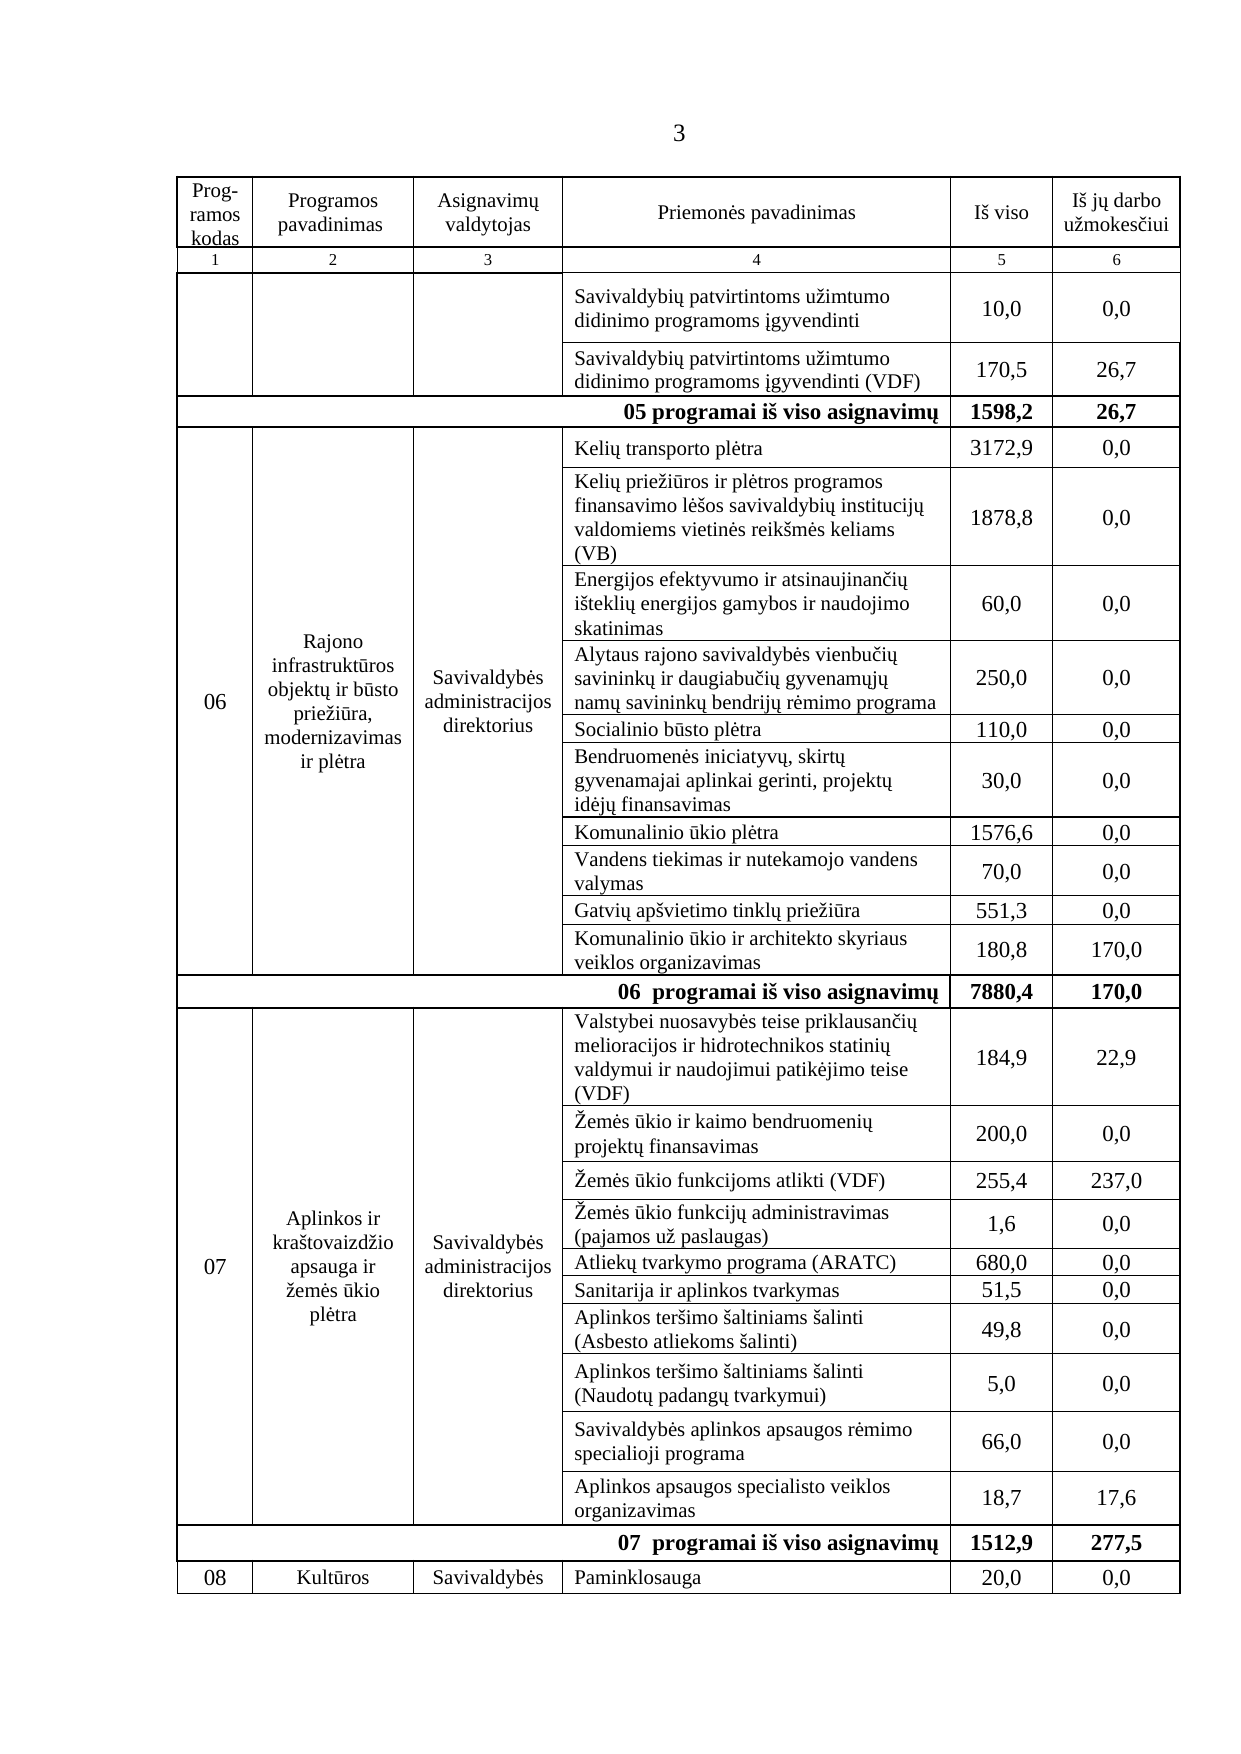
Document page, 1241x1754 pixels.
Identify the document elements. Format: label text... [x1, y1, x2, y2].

table_cell 51,5 [951, 1276, 1052, 1303]
table_cell 06 programai iš viso asignavimų [178, 976, 949, 1007]
table_cell 237,0 [1053, 1162, 1179, 1199]
table_cell [1181, 895, 1203, 923]
table_cell 0,0 [1053, 1106, 1179, 1161]
table_cell 07 [178, 1009, 252, 1524]
table_cell 255,4 [951, 1162, 1052, 1199]
table_cell 0,0 [1053, 743, 1179, 816]
table_cell 0,0 [1053, 818, 1179, 845]
table_cell 0,0 [1053, 1200, 1179, 1248]
table_cell 180,8 [951, 925, 1052, 974]
table_cell [1181, 1275, 1203, 1303]
table_cell Vandens tiekimas ir nutekamojo vandens valymas [563, 846, 950, 895]
table_cell Komunalinio ūkio ir architekto skyriaus veiklos organizavimas [563, 925, 950, 974]
table_cell Komunalinio ūkio plėtra [563, 818, 950, 845]
table_cell 5 [951, 248, 1052, 272]
table_cell 49,8 [951, 1304, 1052, 1353]
table_cell 60,0 [951, 566, 1052, 639]
table_cell Savivaldybių patvirtintoms užimtumo didinimo programoms įgyvendinti (VDF) [563, 343, 950, 395]
table_cell 07 programai iš viso asignavimų [178, 1526, 950, 1559]
table_cell Sanitarija ir aplinkos tvarkymas [563, 1276, 950, 1303]
table_header Iš viso [951, 178, 1052, 246]
table_header Prog-ramos kodas [178, 178, 252, 246]
table_cell [1181, 974, 1203, 1007]
table_cell [1181, 1524, 1203, 1559]
table_cell 7880,4 [951, 976, 1052, 1007]
table_cell [1181, 1303, 1203, 1353]
table_cell 0,0 [1053, 896, 1179, 923]
table_cell 66,0 [951, 1412, 1052, 1471]
table_cell Žemės ūkio funkcijoms atlikti (VDF) [563, 1162, 950, 1199]
table_cell 3 [414, 248, 562, 272]
table_cell 5,0 [951, 1354, 1052, 1411]
table_cell 170,0 [1053, 925, 1179, 974]
table_cell Alytaus rajono savivaldybės vienbučių savininkų ir daugiabučių gyvenamųjų namų savininkų bendrijų rėmimo programa [563, 641, 950, 714]
table_cell Savivaldybės administracijos direktorius [414, 1009, 562, 1524]
table_cell [1181, 246, 1203, 272]
table_cell 0,0 [1053, 566, 1179, 639]
table_cell 4 [563, 248, 950, 272]
table_header [1181, 176, 1203, 220]
table_cell Savivaldybės [414, 1562, 562, 1592]
table_cell 1 [178, 248, 252, 272]
table_cell [1181, 1560, 1203, 1592]
table_cell 70,0 [951, 846, 1052, 895]
table_cell 0,0 [1053, 273, 1180, 342]
table_cell [1181, 924, 1203, 974]
table_cell 05 programai iš viso asignavimų [178, 397, 950, 426]
table_cell 170,5 [951, 343, 1052, 395]
table_cell [1181, 1199, 1203, 1248]
table_cell [1181, 1411, 1203, 1471]
table_cell 0,0 [1053, 468, 1179, 565]
table_cell 1878,8 [951, 468, 1052, 565]
table_cell Rajono infrastruktūros objektų ir būsto priežiūra, modernizavimas ir plėtra [253, 428, 413, 974]
table_header Iš jų darbo užmokesčiui [1053, 178, 1179, 246]
table_cell Savivaldybės administracijos direktorius [414, 428, 562, 974]
table_cell 20,0 [951, 1562, 1052, 1592]
table_cell 26,7 [1053, 397, 1179, 426]
table_cell 3172,9 [951, 428, 1052, 467]
table_cell [1181, 845, 1203, 895]
table_cell [1181, 1161, 1203, 1199]
table_cell Paminklosauga [563, 1562, 950, 1592]
table_cell Aplinkos teršimo šaltiniams šalinti (Naudotų padangų tvarkymui) [563, 1354, 950, 1411]
table_cell 0,0 [1053, 1354, 1179, 1411]
table_cell 0,0 [1053, 1562, 1179, 1592]
table_cell Kelių priežiūros ir plėtros programos finansavimo lėšos savivaldybių institucijų valdomiems vietinės reikšmės keliams (VB) [563, 468, 950, 565]
table_cell [1181, 272, 1203, 342]
table_cell Aplinkos teršimo šaltiniams šalinti (Asbesto atliekoms šalinti) [563, 1304, 950, 1353]
table_cell [414, 274, 562, 395]
table_cell [1181, 714, 1203, 742]
table_cell Savivaldybės aplinkos apsaugos rėmimo specialioji programa [563, 1412, 950, 1471]
table_cell [1181, 1353, 1203, 1411]
table_cell 0,0 [1053, 641, 1179, 714]
table_cell 0,0 [1053, 428, 1179, 467]
table_cell [253, 274, 413, 395]
table_cell 0,0 [1053, 715, 1179, 742]
table_cell 1598,2 [951, 397, 1052, 426]
table_cell 22,9 [1053, 1009, 1179, 1105]
table_cell 17,6 [1053, 1472, 1179, 1524]
table_header Programos pavadinimas [253, 178, 413, 246]
table_cell [1181, 1105, 1203, 1161]
table_cell [1181, 467, 1203, 565]
table_cell 1512,9 [951, 1526, 1052, 1559]
table_cell [1181, 640, 1203, 714]
table_cell 680,0 [951, 1249, 1052, 1275]
table_cell [1181, 1007, 1203, 1105]
table_cell 2 [253, 248, 413, 272]
table_cell 277,5 [1053, 1526, 1179, 1559]
table_cell [1181, 742, 1203, 816]
table_cell [1181, 565, 1203, 639]
table_cell 18,7 [951, 1472, 1052, 1524]
table_cell 6 [1053, 248, 1180, 272]
table_cell [1181, 1248, 1203, 1275]
table_cell [1181, 816, 1203, 845]
table_cell 26,7 [1053, 343, 1179, 395]
table_cell Savivaldybių patvirtintoms užimtumo didinimo programoms įgyvendinti [563, 273, 950, 342]
table_cell 1576,6 [951, 818, 1052, 845]
table_cell Kultūros [253, 1562, 413, 1592]
table_cell Bendruomenės iniciatyvų, skirtų gyvenamajai aplinkai gerinti, projektų idėjų finansavimas [563, 743, 950, 816]
table_cell 30,0 [951, 743, 1052, 816]
table_cell 551,3 [951, 896, 1052, 923]
table_cell 10,0 [951, 273, 1052, 342]
table_header Priemonės pavadinimas [563, 178, 950, 246]
table_header Asignavimų valdytojas [414, 178, 562, 246]
table_cell 250,0 [951, 641, 1052, 714]
table_cell Aplinkos ir kraštovaizdžio apsauga ir žemės ūkio plėtra [253, 1009, 413, 1524]
table_cell 06 [178, 428, 252, 974]
table_cell Aplinkos apsaugos specialisto veiklos organizavimas [563, 1472, 950, 1524]
table_cell 200,0 [951, 1106, 1052, 1161]
table_cell Žemės ūkio ir kaimo bendruomenių projektų finansavimas [563, 1106, 950, 1161]
table_cell Energijos efektyvumo ir atsinaujinančių išteklių energijos gamybos ir naudojimo skatinimas [563, 566, 950, 639]
table_cell 0,0 [1053, 1276, 1179, 1303]
table_cell [1181, 220, 1203, 246]
table_cell [1181, 342, 1203, 395]
table_cell [1181, 1471, 1203, 1524]
table_cell 170,0 [1053, 976, 1179, 1007]
table_cell Gatvių apšvietimo tinklų priežiūra [563, 896, 950, 923]
table_cell 1,6 [951, 1200, 1052, 1248]
table_cell 0,0 [1053, 1249, 1179, 1275]
table_cell 0,0 [1053, 1304, 1179, 1353]
table_cell 08 [178, 1562, 252, 1592]
table_cell [1181, 395, 1203, 426]
table_cell Valstybei nuosavybės teise priklausančių melioracijos ir hidrotechnikos statinių valdymui ir naudojimui patikėjimo teise (VDF) [563, 1009, 950, 1105]
table_cell 0,0 [1053, 1412, 1179, 1471]
table_cell [1181, 426, 1203, 467]
table_cell [178, 274, 252, 395]
table_cell Žemės ūkio funkcijų administravimas (pajamos už paslaugas) [563, 1200, 950, 1248]
table_cell 0,0 [1053, 846, 1179, 895]
table_cell Atliekų tvarkymo programa (ARATC) [563, 1249, 950, 1275]
table_cell Socialinio būsto plėtra [563, 715, 950, 742]
table_cell 110,0 [951, 715, 1052, 742]
table_cell Kelių transporto plėtra [563, 428, 950, 467]
table_cell 184,9 [951, 1009, 1052, 1105]
